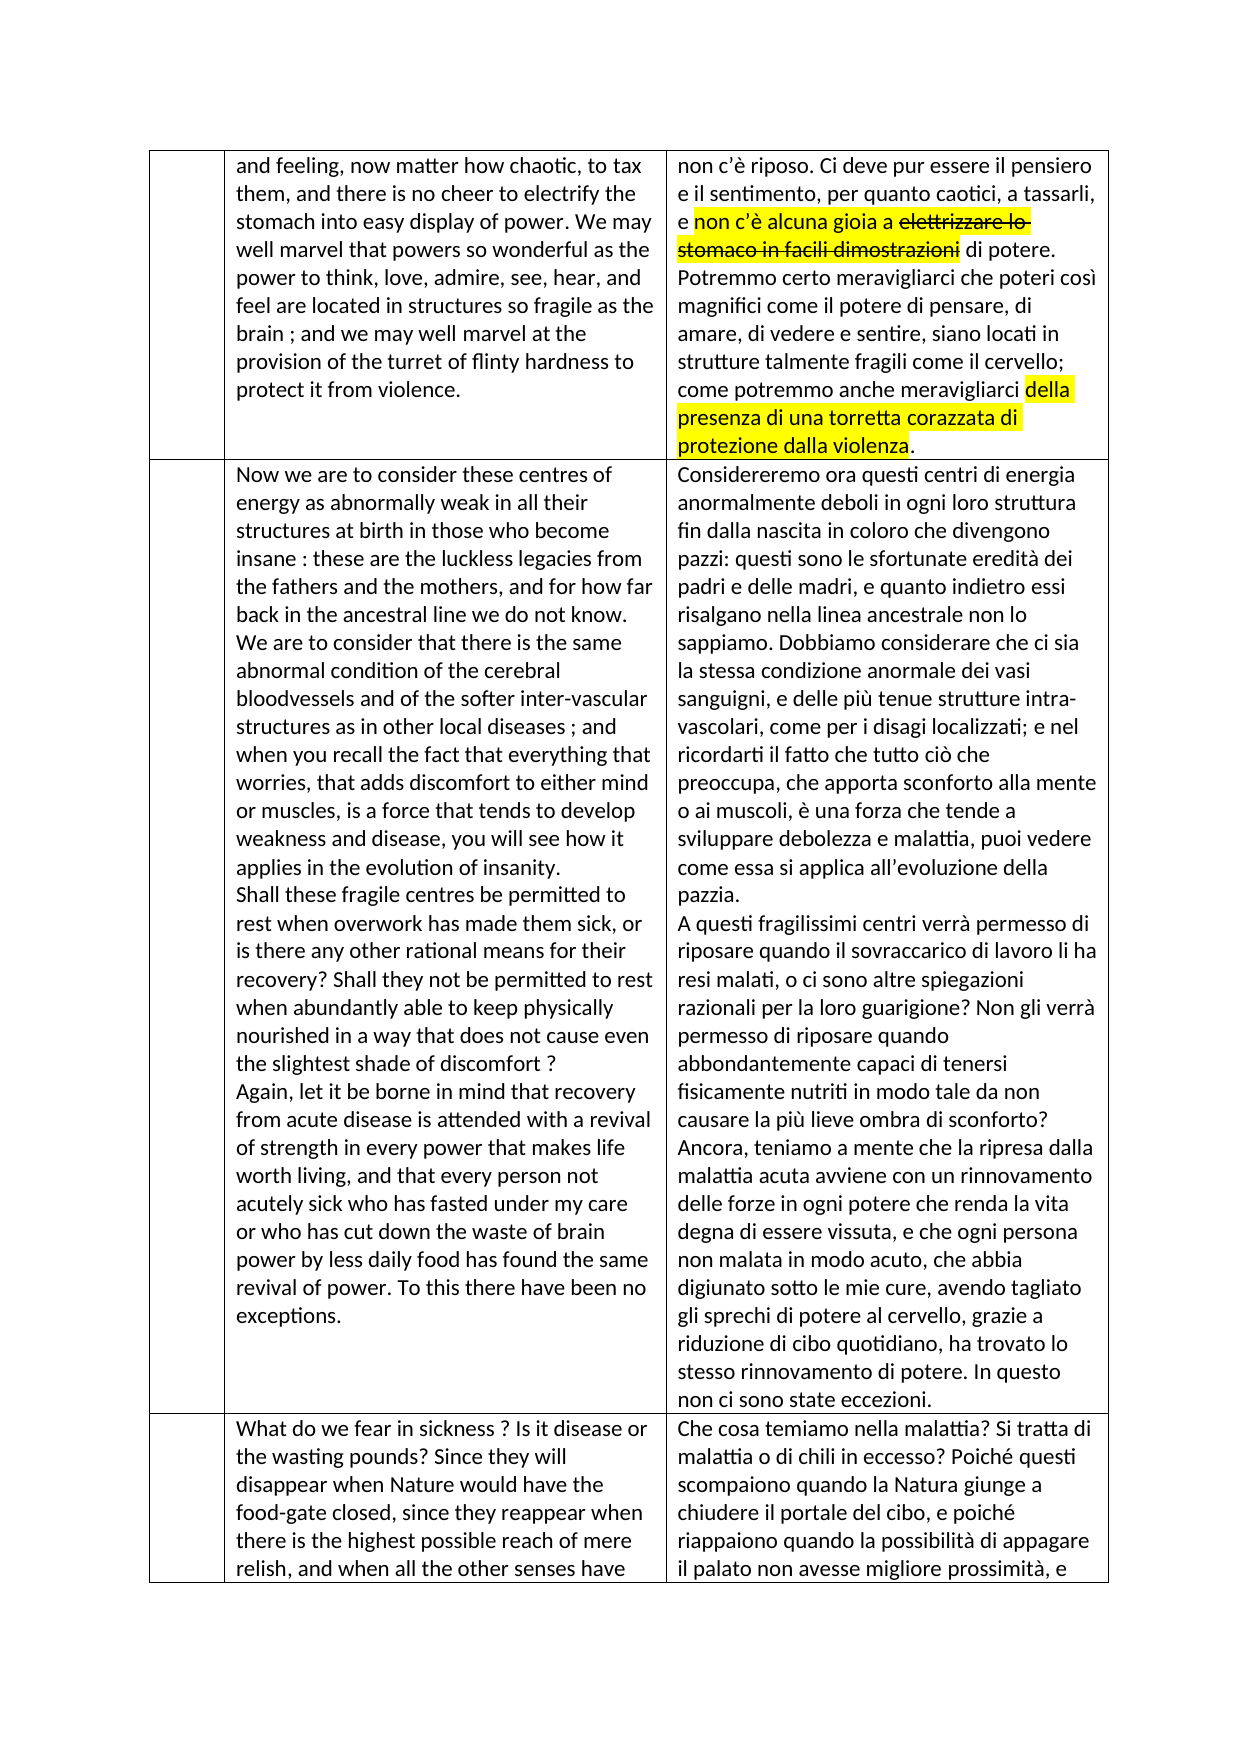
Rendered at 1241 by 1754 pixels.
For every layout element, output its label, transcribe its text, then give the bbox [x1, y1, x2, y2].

table_cell Considereremo ora questi centri di energia anormalmente deboli in ogni loro struttura fin dalla nascita in coloro che divengono pazzi: questi sono le sfortunate eredità dei padri e delle madri, e quanto indietro essi risalgano nella linea ancestrale non lo sappiamo. Dobbiamo considerare che ci sia la stessa condizione anormale dei vasi sanguigni, e delle più tenue strutture intra-vascolari, come per i disagi localizzati; e nel ricordarti il fatto che tutto ciò che preoccupa, che apporta sconforto alla mente o ai muscoli, è una forza che tende a sviluppare debolezza e malattia, puoi vedere come essa si applica all’evoluzione della pazzia. A questi fragilissimi centri verrà permesso di riposare quando il sovraccarico di lavoro li ha resi malati, o ci sono altre spiegazioni razionali per la loro guarigione? Non gli verrà permesso di riposare quando abbondantemente capaci di tenersi fisicamente nutriti in modo tale da non causare la più lieve ombra di sconforto? Ancora, teniamo a mente che la ripresa dalla malattia acuta avviene con un rinnovamento delle forze in ogni potere che renda la vita degna di essere vissuta, e che ogni persona non malata in modo acuto, che abbia digiunato sotto le mie cure, avendo tagliato gli sprechi di potere al cervello, grazie a riduzione di cibo quotidiano, ha trovato lo stesso rinnovamento di potere. In questo non ci sono state eccezioni. [667, 460, 1108, 1413]
table_cell Now we are to consider these centres of energy as abnormally weak in all their structures at birth in those who become insane : these are the luckless legacies from the fathers and the mothers, and for how far back in the ancestral line we do not know. We are to consider that there is the same abnormal condition of the cerebral bloodvessels and of the softer inter-vascular structures as in other local diseases ; and when you recall the fact that everything that worries, that adds discomfort to either mind or muscles, is a force that tends to develop weakness and disease, you will see how it applies in the evolution of insanity. Shall these fragile centres be permitted to rest when overwork has made them sick, or is there any other rational means for their recovery? Shall they not be permitted to rest when abundantly able to keep physically nourished in a way that does not cause even the slightest shade of discomfort ? Again, let it be borne in mind that recovery from acute disease is attended with a revival of strength in every power that makes life worth living, and that every person not acutely sick who has fasted under my care or who has cut down the waste of brain power by less daily food has found the same revival of power. To this there have been no exceptions. [225, 460, 666, 1413]
table_cell and feeling, now matter how chaotic, to tax them, and there is no cheer to electrify the stomach into easy display of power. We may well marvel that powers so wonderful as the power to think, love, admire, see, hear, and feel are located in structures so fragile as the brain ; and we may well marvel at the provision of the turret of flinty hardness to protect it from violence. [225, 151, 666, 459]
table_cell [150, 460, 224, 1413]
table_cell What do we fear in sickness ? Is it disease or the wasting pounds? Since they will disappear when Nature would have the food-gate closed, since they reappear when there is the highest possible reach of mere relish, and when all the other senses have [225, 1414, 666, 1582]
table_cell Che cosa temiamo nella malattia? Si tratta di malattia o di chili in eccesso? Poiché questi scompaiono quando la Natura giunge a chiudere il portale del cibo, e poiché riappaiono quando la possibilità di appagare il palato non avesse migliore prossimità, e [667, 1414, 1108, 1582]
table_cell [150, 151, 224, 459]
table_cell [150, 1414, 224, 1582]
table_cell non c’è riposo. Ci deve pur essere il pensiero e il sentimento, per quanto caotici, a tassarli, e non c’è alcuna gioia a elettrizzare lo stomaco in facili dimostrazioni di potere. Potremmo certo meravigliarci che poteri così magnifici come il potere di pensare, di amare, di vedere e sentire, siano locati in strutture talmente fragili come il cervello; come potremmo anche meravigliarci della presenza di una torretta corazzata di protezione dalla violenza. [667, 151, 1108, 459]
